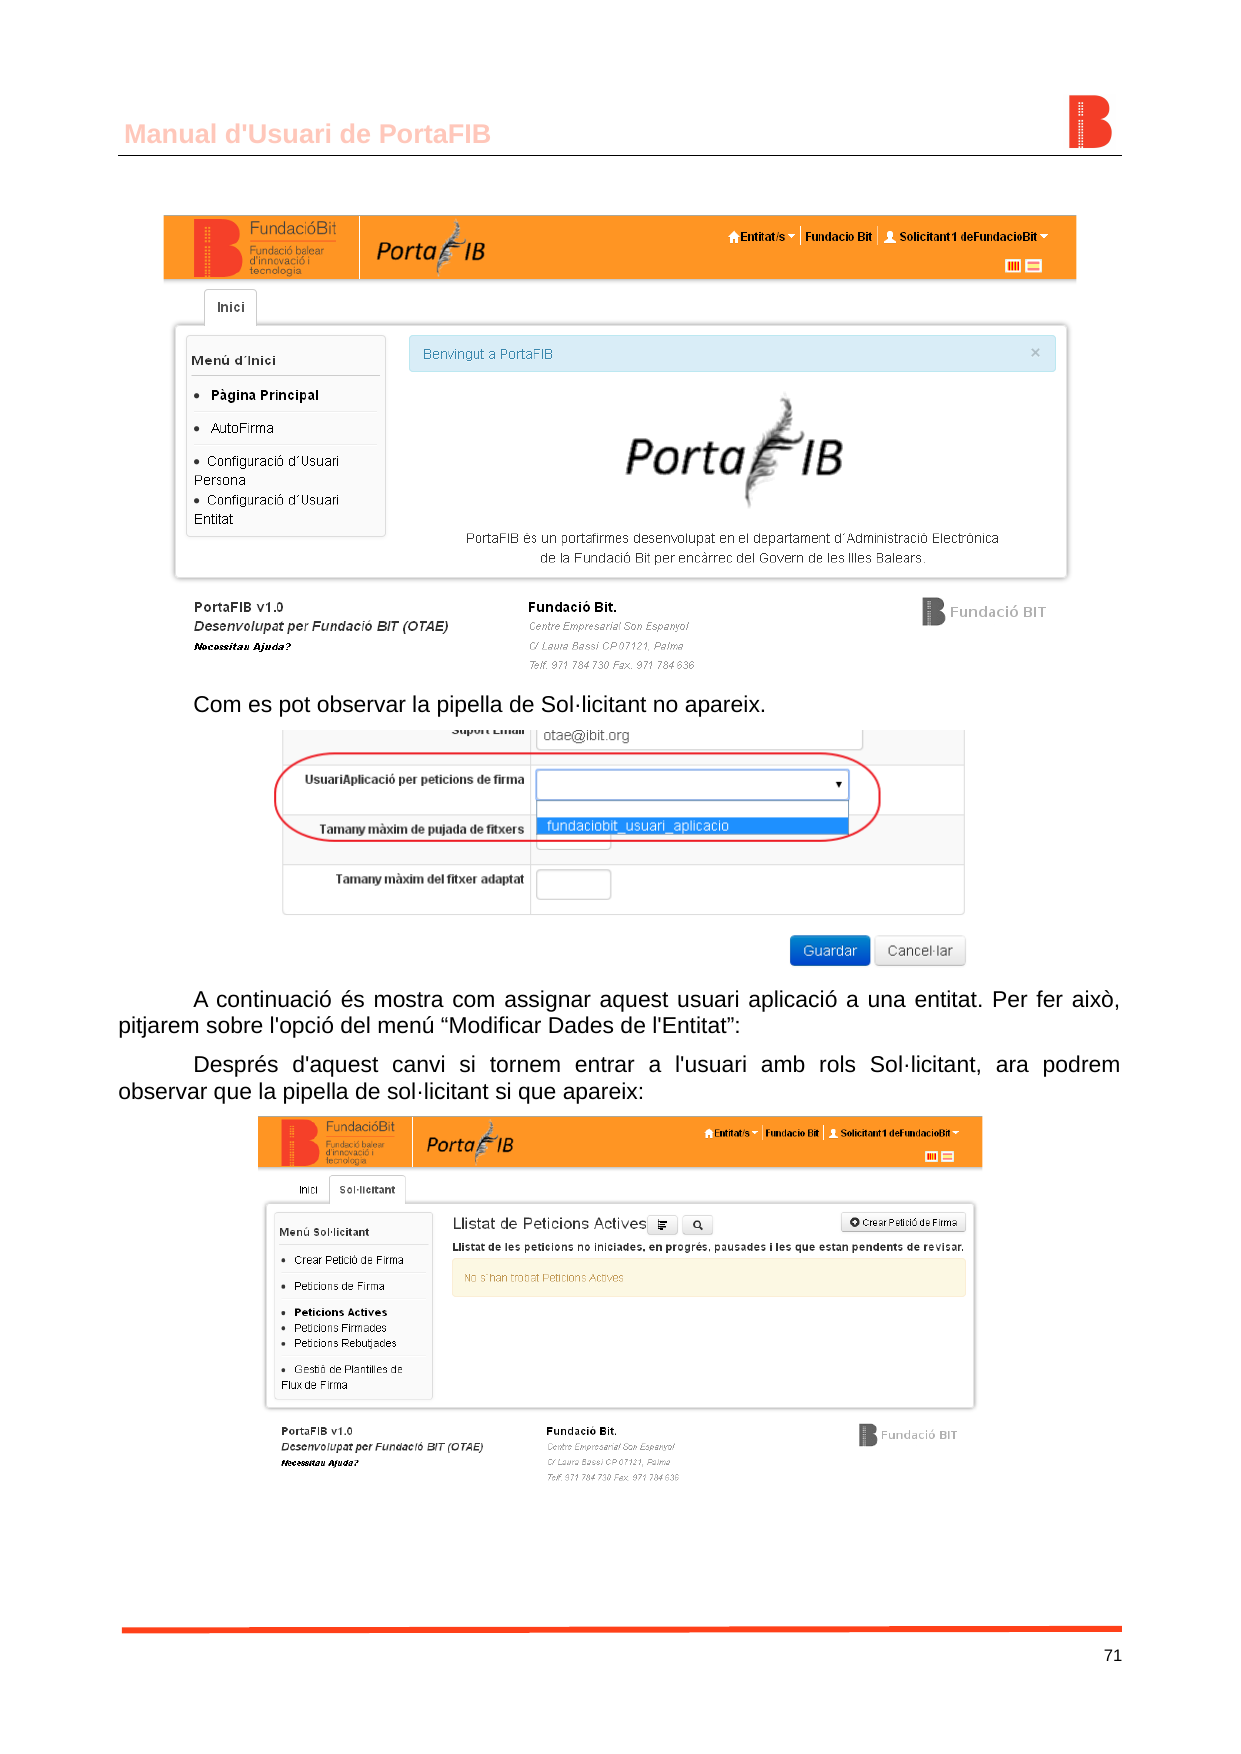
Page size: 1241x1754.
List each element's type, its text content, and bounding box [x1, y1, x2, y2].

text Després d'aquest canvi si tornem entrar a l'usuari amb rols Sol·licitant, ara podrem observar que la pipella de sol·licitant si que apareix: [118, 1051, 1122, 1104]
picture [265, 730, 975, 974]
text Com es pot observar la pipella de Sol·licitant no apareix. [118, 691, 1122, 718]
text A continuació és mostra com assignar aquest usuari aplicació a una entitat. Per fer això, pitjarem sobre l'opció del menú “Modificar Dades de l'Entitat”: [118, 986, 1122, 1039]
picture [258, 1116, 983, 1511]
picture [1063, 94, 1117, 150]
picture [163, 215, 1077, 679]
